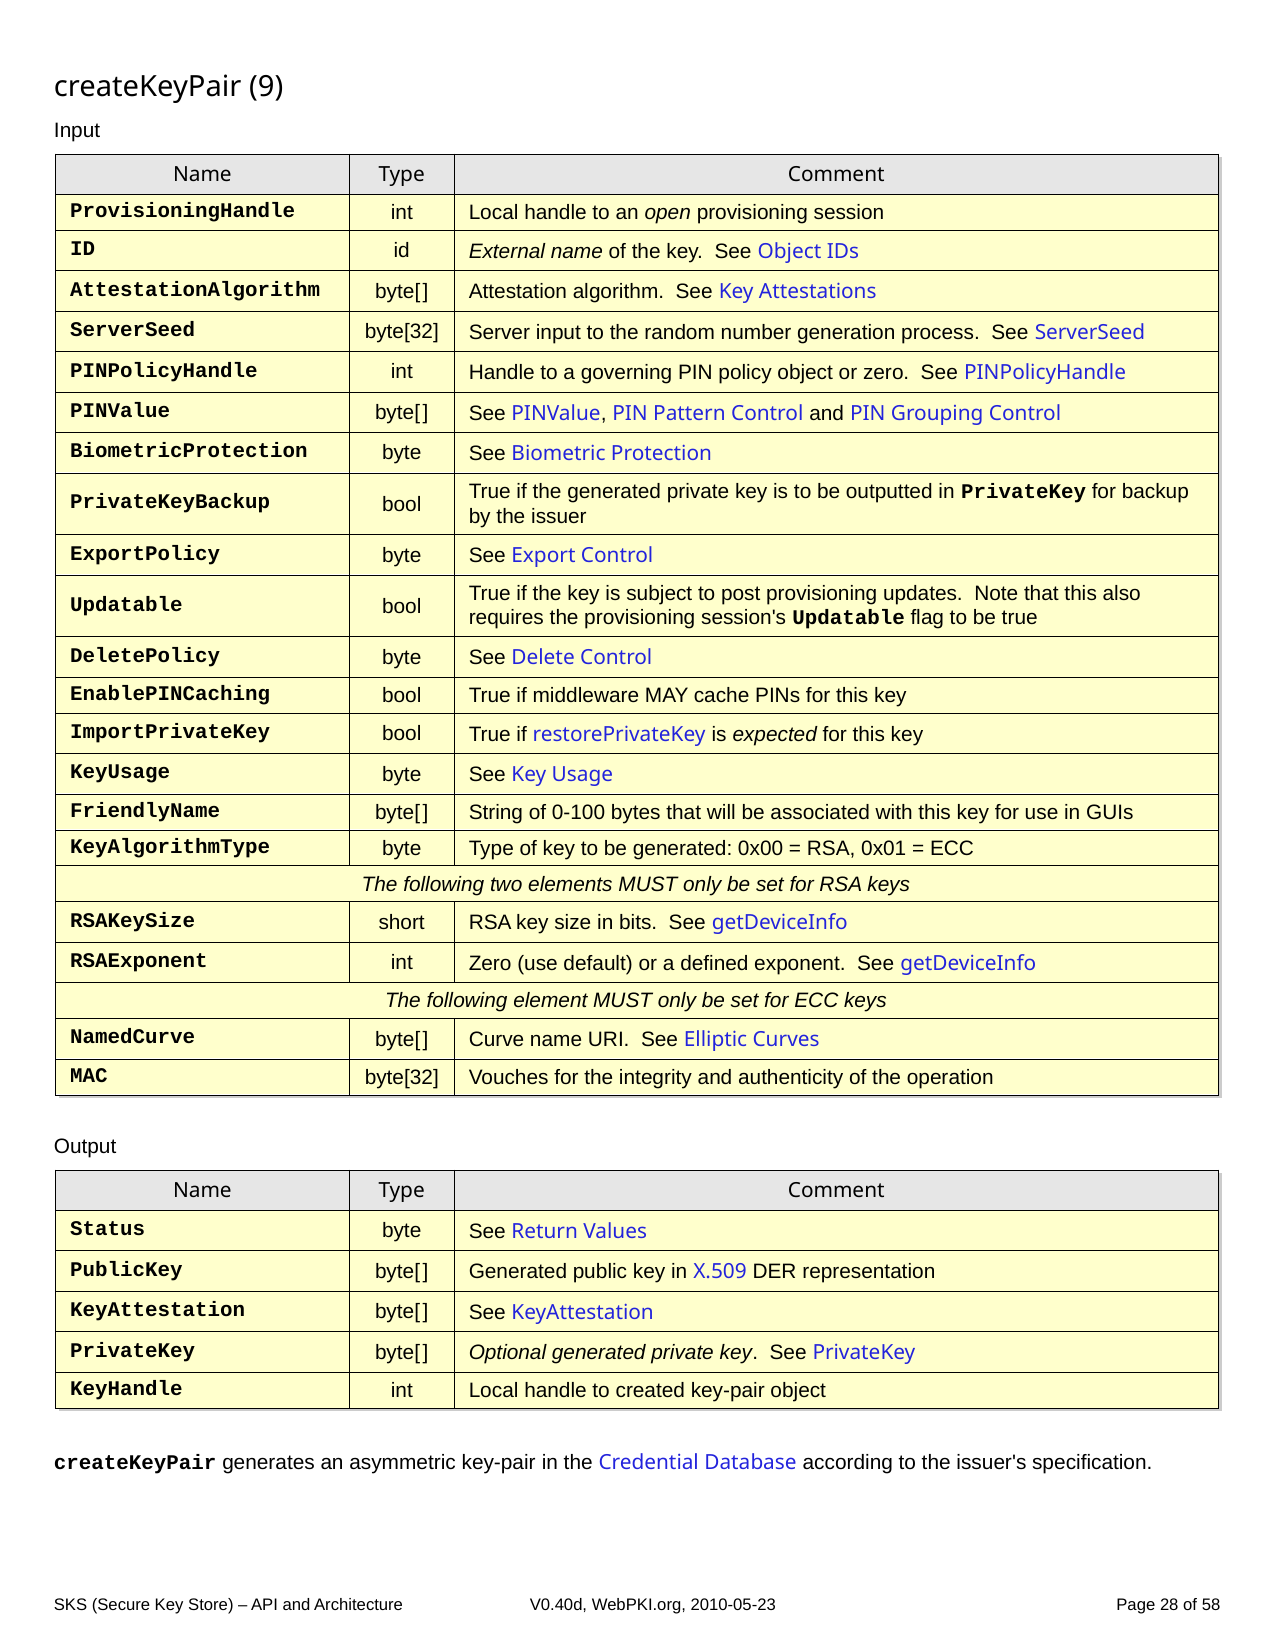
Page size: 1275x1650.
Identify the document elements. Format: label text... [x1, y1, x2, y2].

table_cell See KeyAttestation [455, 1292, 1218, 1331]
table_cell PrivateKey [56, 1332, 349, 1372]
table_cell True if restorePrivateKey is expected for this key [455, 714, 1218, 753]
table_cell byte [350, 637, 454, 677]
text createKeyPair generates an asymmetric key-pair in the Credential Database according to the issuer's specification. [54, 1447, 1221, 1476]
table_cell byte⁮[32] [350, 1060, 454, 1094]
table_cell Local handle to created key-pair object [455, 1373, 1218, 1408]
table_cell BiometricProtection [56, 433, 349, 472]
table_cell ServerSeed [56, 312, 349, 351]
table_cell True if the generated private key is to be outputted in PrivateKey for backup by the issuer [455, 474, 1218, 534]
table_cell Curve name URI. See Elliptic Curves [455, 1019, 1218, 1058]
table_cell int [350, 943, 454, 982]
table_cell bool [350, 678, 454, 713]
table_cell AttestationAlgorithm [56, 271, 349, 311]
table_cell Zero (use default) or a defined exponent. See getDeviceInfo [455, 943, 1218, 982]
table_cell NamedCurve [56, 1019, 349, 1058]
table_cell Status [56, 1211, 349, 1250]
table_cell EnablePINCaching [56, 678, 349, 713]
table_cell KeyHandle [56, 1373, 349, 1408]
table_cell See Delete Control [455, 637, 1218, 677]
table_cell PrivateKeyBackup [56, 474, 349, 534]
table_cell See Export Control [455, 535, 1218, 574]
table_cell KeyAlgorithmType [56, 831, 349, 865]
table_cell byte [350, 1211, 454, 1250]
table_cell PublicKey [56, 1251, 349, 1291]
table_cell Type of key to be generated: 0x00 = RSA, 0x01 = ECC [455, 831, 1218, 865]
table_cell Vouches for the integrity and authenticity of the operation [455, 1060, 1218, 1094]
table_cell Attestation algorithm. See Key Attestations [455, 271, 1218, 311]
table_cell Updatable [56, 576, 349, 636]
table_cell KeyUsage [56, 754, 349, 793]
table_cell RSA key size in bits. See getDeviceInfo [455, 902, 1218, 942]
table_cell ProvisioningHandle [56, 195, 349, 230]
table_header Comment [455, 1171, 1218, 1210]
table_cell PINValue [56, 393, 349, 432]
table_cell int [350, 352, 454, 392]
table_cell RSAKeySize [56, 902, 349, 942]
table_cell PINPolicyHandle [56, 352, 349, 392]
table_cell ExportPolicy [56, 535, 349, 574]
table_cell See Key Usage [455, 754, 1218, 793]
table_cell Local handle to an open provisioning session [455, 195, 1218, 230]
table_cell byte [350, 754, 454, 793]
table_cell byte⁮[ ] [350, 1292, 454, 1331]
table_cell True if middleware MAY cache PINs for this key [455, 678, 1218, 713]
table_cell See Biometric Protection [455, 433, 1218, 472]
table_cell The following element MUST only be set for ECC keys [56, 983, 1218, 1018]
table_cell bool [350, 714, 454, 753]
subtitle createKeyPair (9) [54, 66, 1221, 105]
table_cell int [350, 1373, 454, 1408]
text Input [54, 118, 1221, 142]
table_cell Optional generated private key. See PrivateKey [455, 1332, 1218, 1372]
table_cell byte⁮[ ] [350, 1019, 454, 1058]
table_cell KeyAttestation [56, 1292, 349, 1331]
table_cell byte [350, 433, 454, 472]
table_cell int [350, 195, 454, 230]
table_cell FriendlyName [56, 795, 349, 829]
table_cell byte⁮[32] [350, 312, 454, 351]
table_header Name [56, 1171, 349, 1210]
table_header Type [350, 1171, 454, 1210]
table_cell ImportPrivateKey [56, 714, 349, 753]
table_cell Generated public key in X.509 DER representation [455, 1251, 1218, 1291]
table_cell See Return Values [455, 1211, 1218, 1250]
table_cell ID [56, 231, 349, 270]
table_cell bool [350, 474, 454, 534]
table_cell byte⁮[ ] [350, 795, 454, 829]
table_cell bool [350, 576, 454, 636]
table_header Type [350, 155, 454, 194]
table_cell byte [350, 535, 454, 574]
table_cell byte [350, 831, 454, 865]
table_cell short [350, 902, 454, 942]
table_cell External name of the key. See Object IDs [455, 231, 1218, 270]
table_cell byte⁮[ ] [350, 1332, 454, 1372]
table_header Name [56, 155, 349, 194]
table_cell byte⁮[ ] [350, 271, 454, 311]
table_cell MAC [56, 1060, 349, 1094]
text Output [54, 1134, 1221, 1158]
table_cell DeletePolicy [56, 637, 349, 677]
table_cell String of 0-100 bytes that will be associated with this key for use in GUIs [455, 795, 1218, 829]
table_cell True if the key is subject to post provisioning updates. Note that this also requires the provisioning session's Updatable flag to be true [455, 576, 1218, 636]
table_cell The following two elements MUST only be set for RSA keys [56, 866, 1218, 901]
table_cell id [350, 231, 454, 270]
table_cell Server input to the random number generation process. See ServerSeed [455, 312, 1218, 351]
table_cell byte⁮[ ] [350, 393, 454, 432]
table_cell See PINValue, PIN Pattern Control and PIN Grouping Control [455, 393, 1218, 432]
table_cell Handle to a governing PIN policy object or zero. See PINPolicyHandle [455, 352, 1218, 392]
table_header Comment [455, 155, 1218, 194]
table_cell RSAExponent [56, 943, 349, 982]
table_cell byte⁮[ ] [350, 1251, 454, 1291]
